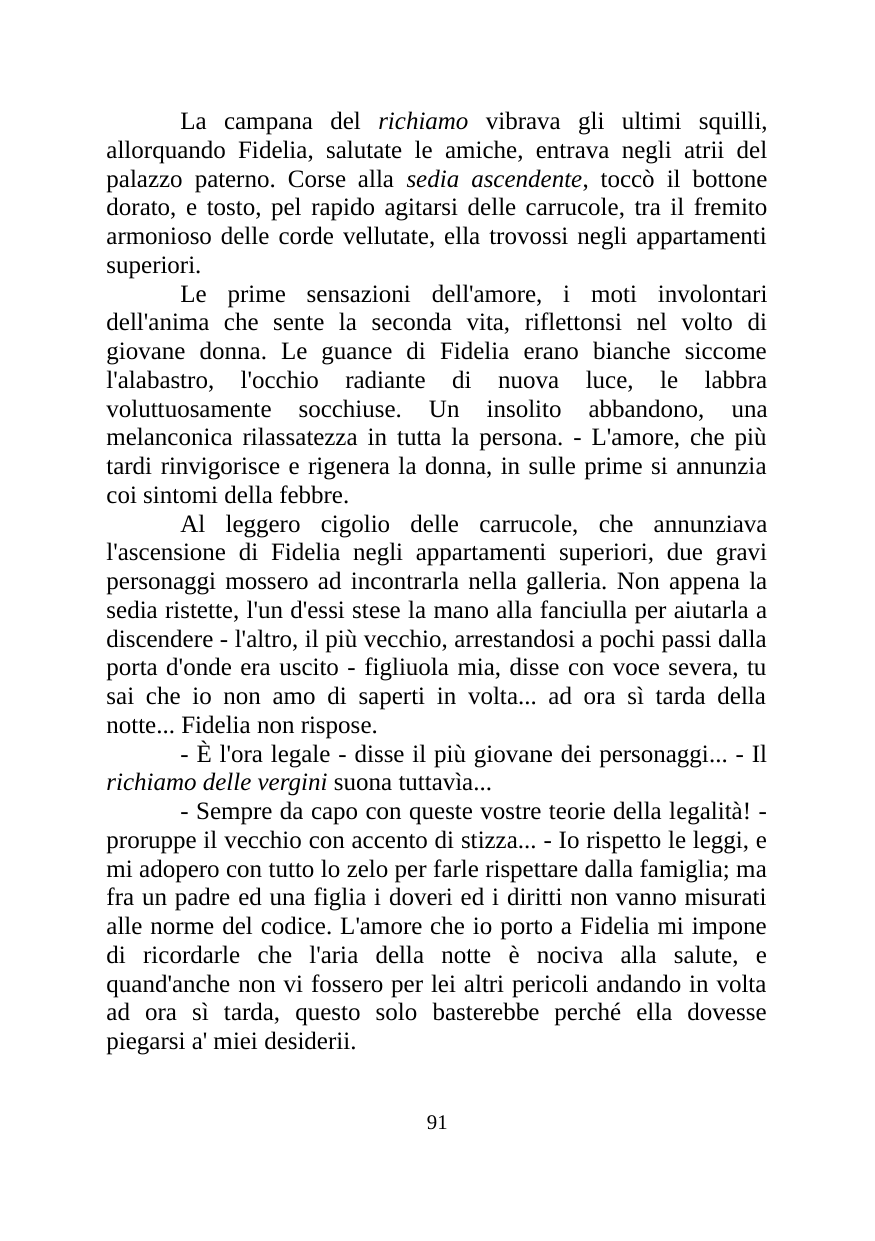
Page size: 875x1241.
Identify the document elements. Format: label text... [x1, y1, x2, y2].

text Le prime sensazioni dell'amore, i moti involontari dell'anima che sente la seconda vita, riflettonsi nel volto di giovane donna. Le guance di Fidelia erano bianche siccome l'alabastro, l'occhio radiante di nuova luce, le labbra voluttuosamente socchiuse. Un insolito abbandono, una melanconica rilassatezza in tutta la persona. - L'amore, che più tardi rinvigorisce e rigenera la donna, in sulle prime si annunzia coi sintomi della febbre. [106, 279, 768, 509]
text - Sempre da capo con queste vostre teorie della legalità! - proruppe il vecchio con accento di stizza... - Io rispetto le leggi, e mi adopero con tutto lo zelo per farle rispettare dalla famiglia; ma fra un padre ed una figlia i doveri ed i diritti non vanno misurati alle norme del codice. L'amore che io porto a Fidelia mi impone di ricordarle che l'aria della notte è nociva alla salute, e quand'anche non vi fossero per lei altri pericoli andando in volta ad ora sì tarda, questo solo basterebbe perché ella dovesse piegarsi a' miei desiderii. [106, 796, 768, 1055]
text Al leggero cigolio delle carrucole, che annunziava l'ascensione di Fidelia negli appartamenti superiori, due gravi personaggi mossero ad incontrarla nella galleria. Non appena la sedia ristette, l'un d'essi stese la mano alla fanciulla per aiutarla a discendere - l'altro, il più vecchio, arrestandosi a pochi passi dalla porta d'onde era uscito - figliuola mia, disse con voce severa, tu sai che io non amo di saperti in volta... ad ora sì tarda della notte... Fidelia non rispose. [106, 509, 768, 739]
text La campana del richiamo vibrava gli ultimi squilli, allorquando Fidelia, salutate le amiche, entrava negli atrii del palazzo paterno. Corse alla sedia ascendente, toccò il bottone dorato, e tosto, pel rapido agitarsi delle carrucole, tra il fremito armonioso delle corde vellutate, ella trovossi negli appartamenti superiori. [106, 106, 768, 279]
text - È l'ora legale - disse il più giovane dei personaggi... - Il richiamo delle vergini suona tuttavìa... [106, 739, 768, 796]
